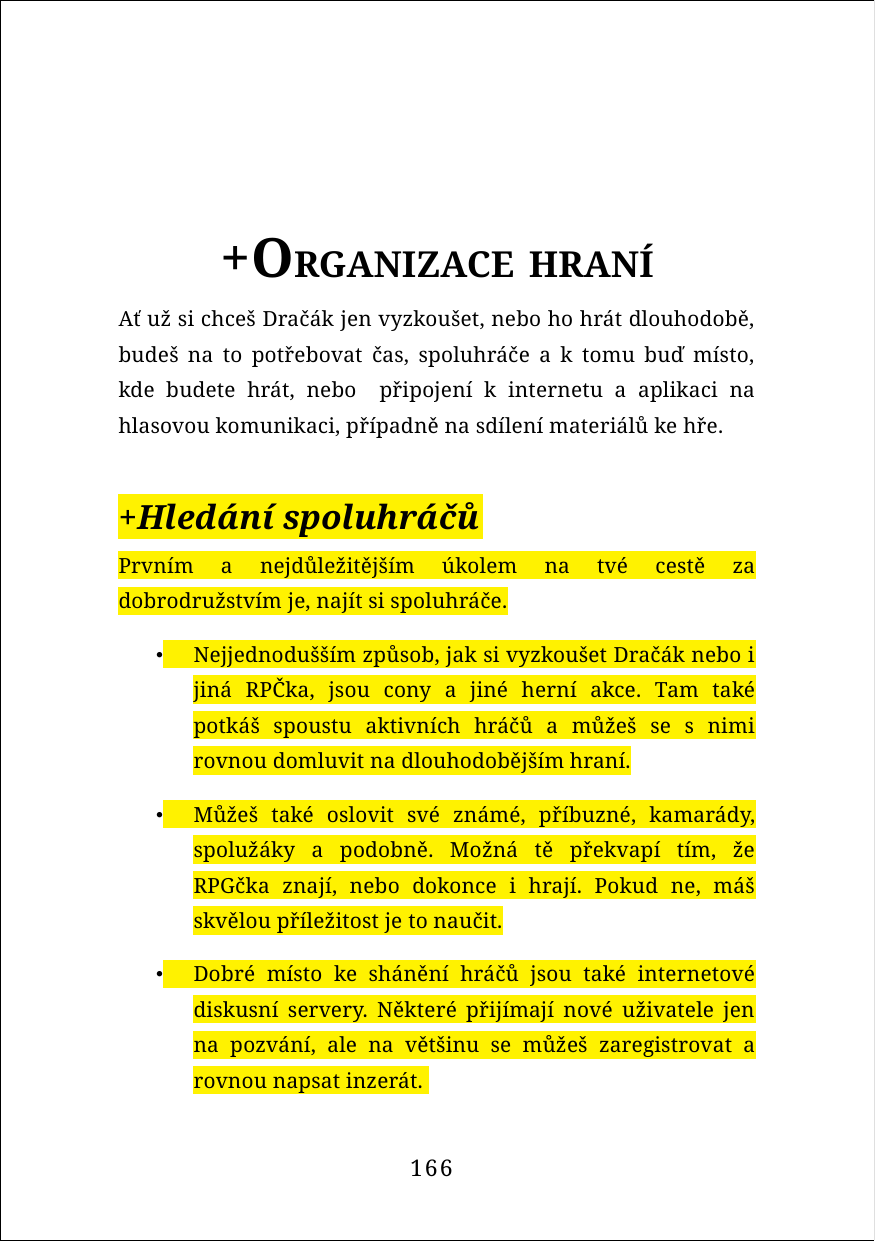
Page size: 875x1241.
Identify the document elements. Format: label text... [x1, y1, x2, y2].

subtitle +Hledání spoluhráčů [118, 494, 756, 539]
subtitle +Organizace hraní [118, 219, 756, 293]
list Můžeš také oslovit své známé, příbuzné, kamarády, spolužáky a podobně. Možná tě překvapí tím, že RPGčka znají, nebo dokonce i hrají. Pokud ne, máš skvělou příležitost je to naučit. [156, 800, 756, 935]
list Dobré místo ke shánění hráčů jsou také internetové diskusní servery. Některé přijímají nové uživatele jen na pozvání, ale na většinu se můžeš zaregistrovat a rovnou napsat inzerát. [156, 959, 756, 1094]
list Nejjednodušším způsob, jak si vyzkoušet Dračák nebo i jiná RPČka, jsou cony a jiné herní akce. Tam také potkáš spoustu aktivních hráčů a můžeš se s nimi rovnou domluvit na dlouhodobějším hraní. [156, 640, 756, 775]
text Ať už si chceš Dračák jen vyzkoušet, nebo ho hrát dlouhodobě, budeš na to potřebovat čas, spoluhráče a k tomu buď místo, kde budete hrát, nebo připojení k internetu a aplikaci na hlasovou komunikaci, případně na sdílení materiálů ke hře. [118, 304, 756, 439]
text Prvním a nejdůležitějším úkolem na tvé cestě za dobrodružstvím je, najít si spoluhráče. [118, 551, 756, 615]
